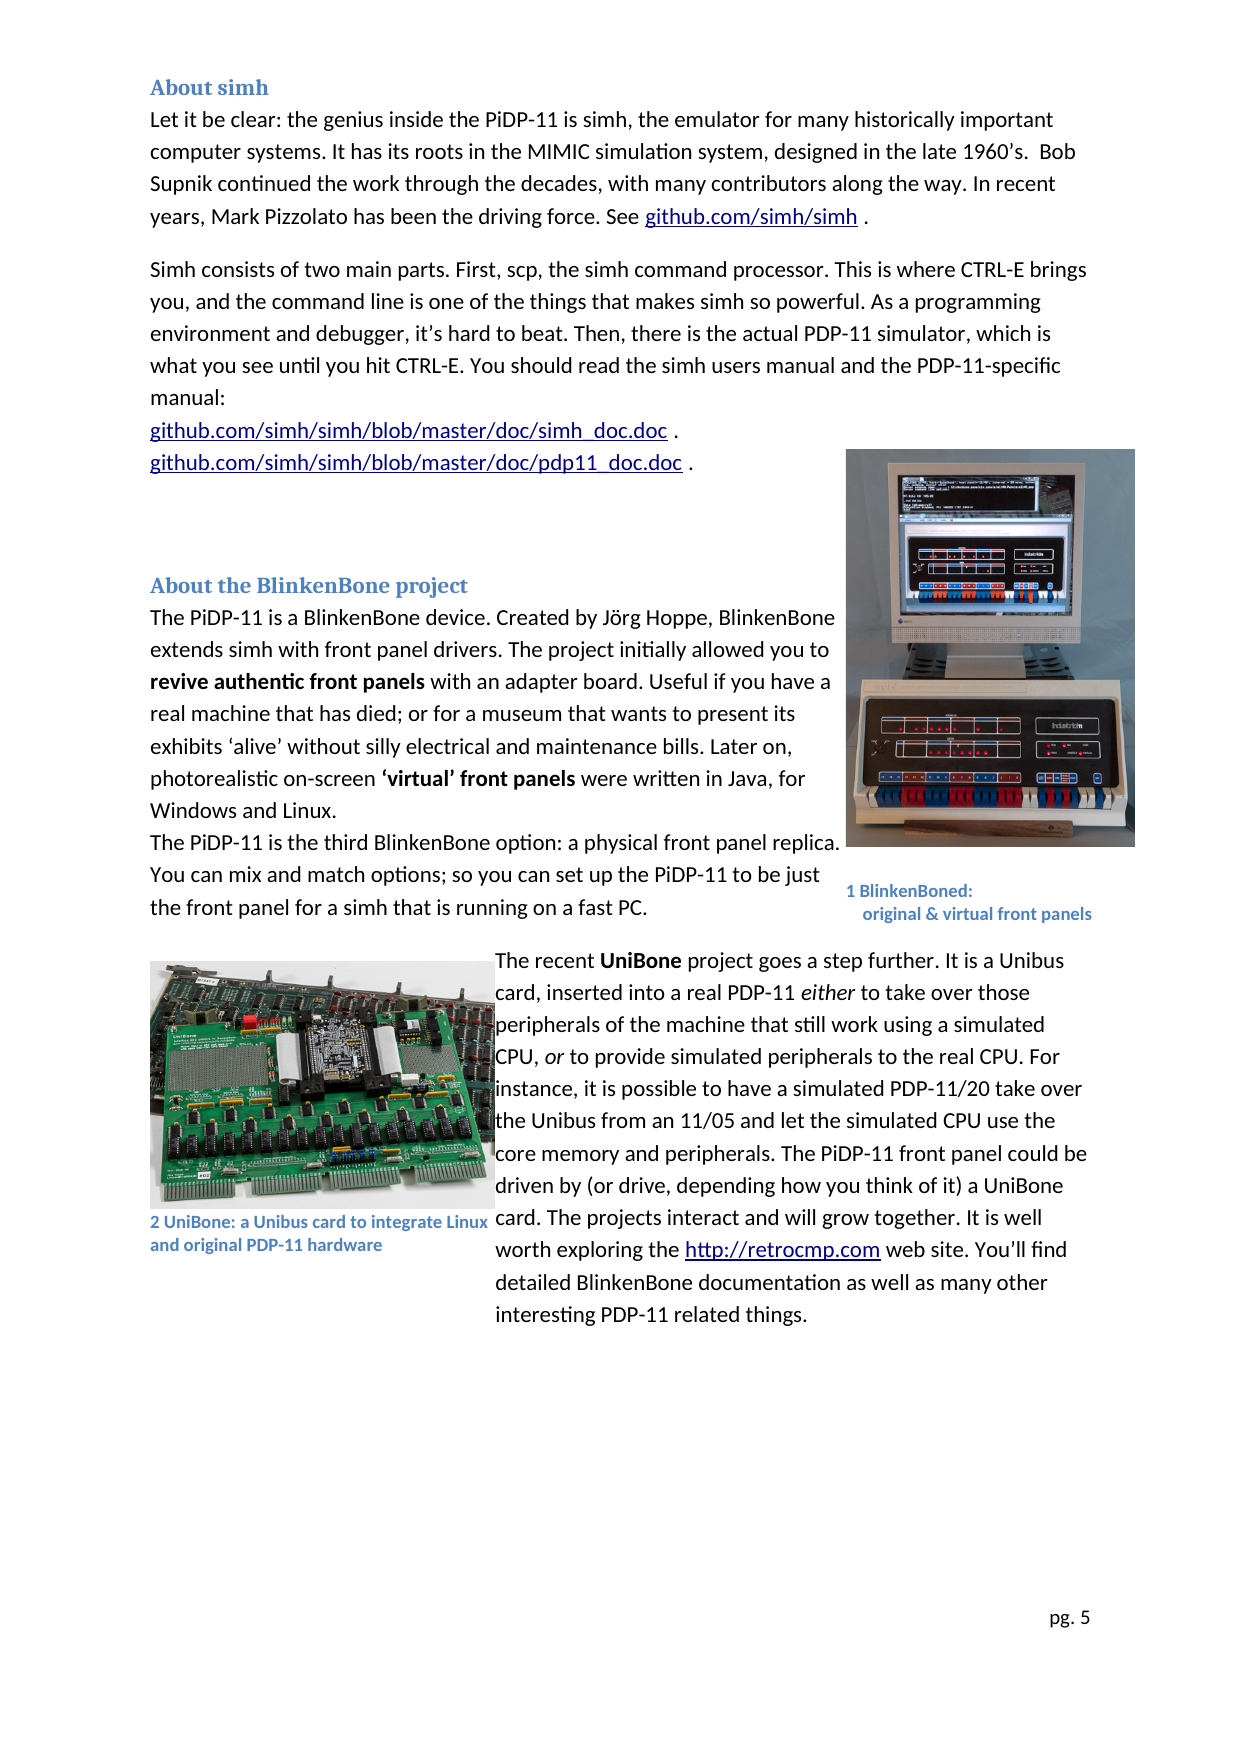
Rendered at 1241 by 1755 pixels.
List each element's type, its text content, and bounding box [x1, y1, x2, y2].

picture [845, 449, 1135, 847]
text 1 BlinkenBoned: original & virtual front panels [846, 879, 1134, 925]
picture [150, 961, 495, 1209]
text Let it be clear: the genius inside the PiDP-11 is simh, the emulator for many historically important computer systems. It has its roots in the MIMIC simulation system, designed in the late 1960’s. Bob Supnik continued the work through the decades, with many contributors along the way. In recent years, Mark Pizzolato has been the driving force. See github.com/simh/simh . [150, 105, 1090, 230]
text The PiDP-11 is a BlinkenBone device. Created by Jörg Hoppe, BlinkenBone extends simh with front panel drivers. The project initially allowed you to revive authentic front panels with an adapter board. Useful if you have a real machine that has died; or for a museum that wants to present its exhibits ‘alive’ without silly electrical and maintenance bills. Later on, photorealistic on-screen ‘virtual’ front panels were written in Java, for Windows and Linux. The PiDP-11 is the third BlinkenBone option: a physical front panel replica. You can mix and match options; so you can set up the PiDP-11 to be just the front panel for a simh that is running on a fast PC. [150, 603, 1090, 921]
text About simh [150, 75, 1090, 101]
text The recent UniBone project goes a step further. It is a Unibus card, inserted into a real PDP-11 either to take over those peripherals of the machine that still work using a simulated CPU, or to provide simulated peripherals to the real CPU. For instance, it is possible to have a simulated PDP-11/20 take over the Unibus from an 11/05 and let the simulated CPU use the core memory and peripherals. The PiDP-11 front panel could be driven by (or drive, depending how you think of it) a UniBone card. The projects interact and will grow together. It is well worth exploring the http://retrocmp.com web site. You’ll find detailed BlinkenBone documentation as well as many other interesting PDP-11 related things. [150, 946, 1090, 1328]
text 2 UniBone: a Unibus card to integrate Linux and original PDP-11 hardware [150, 1210, 495, 1256]
text Simh consists of two main parts. First, scp, the simh command processor. This is where CTRL-E brings you, and the command line is one of the things that makes simh so powerful. As a programming environment and debugger, it’s hard to beat. Then, there is the actual PDP-11 simulator, which is what you see until you hit CTRL-E. You should read the simh users manual and the PDP-11-specific manual: github.com/simh/simh/blob/master/doc/simh_doc.doc . github.com/simh/simh/blob/master/doc/pdp11_doc.doc . [150, 255, 1090, 476]
text About the BlinkenBone project [150, 573, 845, 599]
